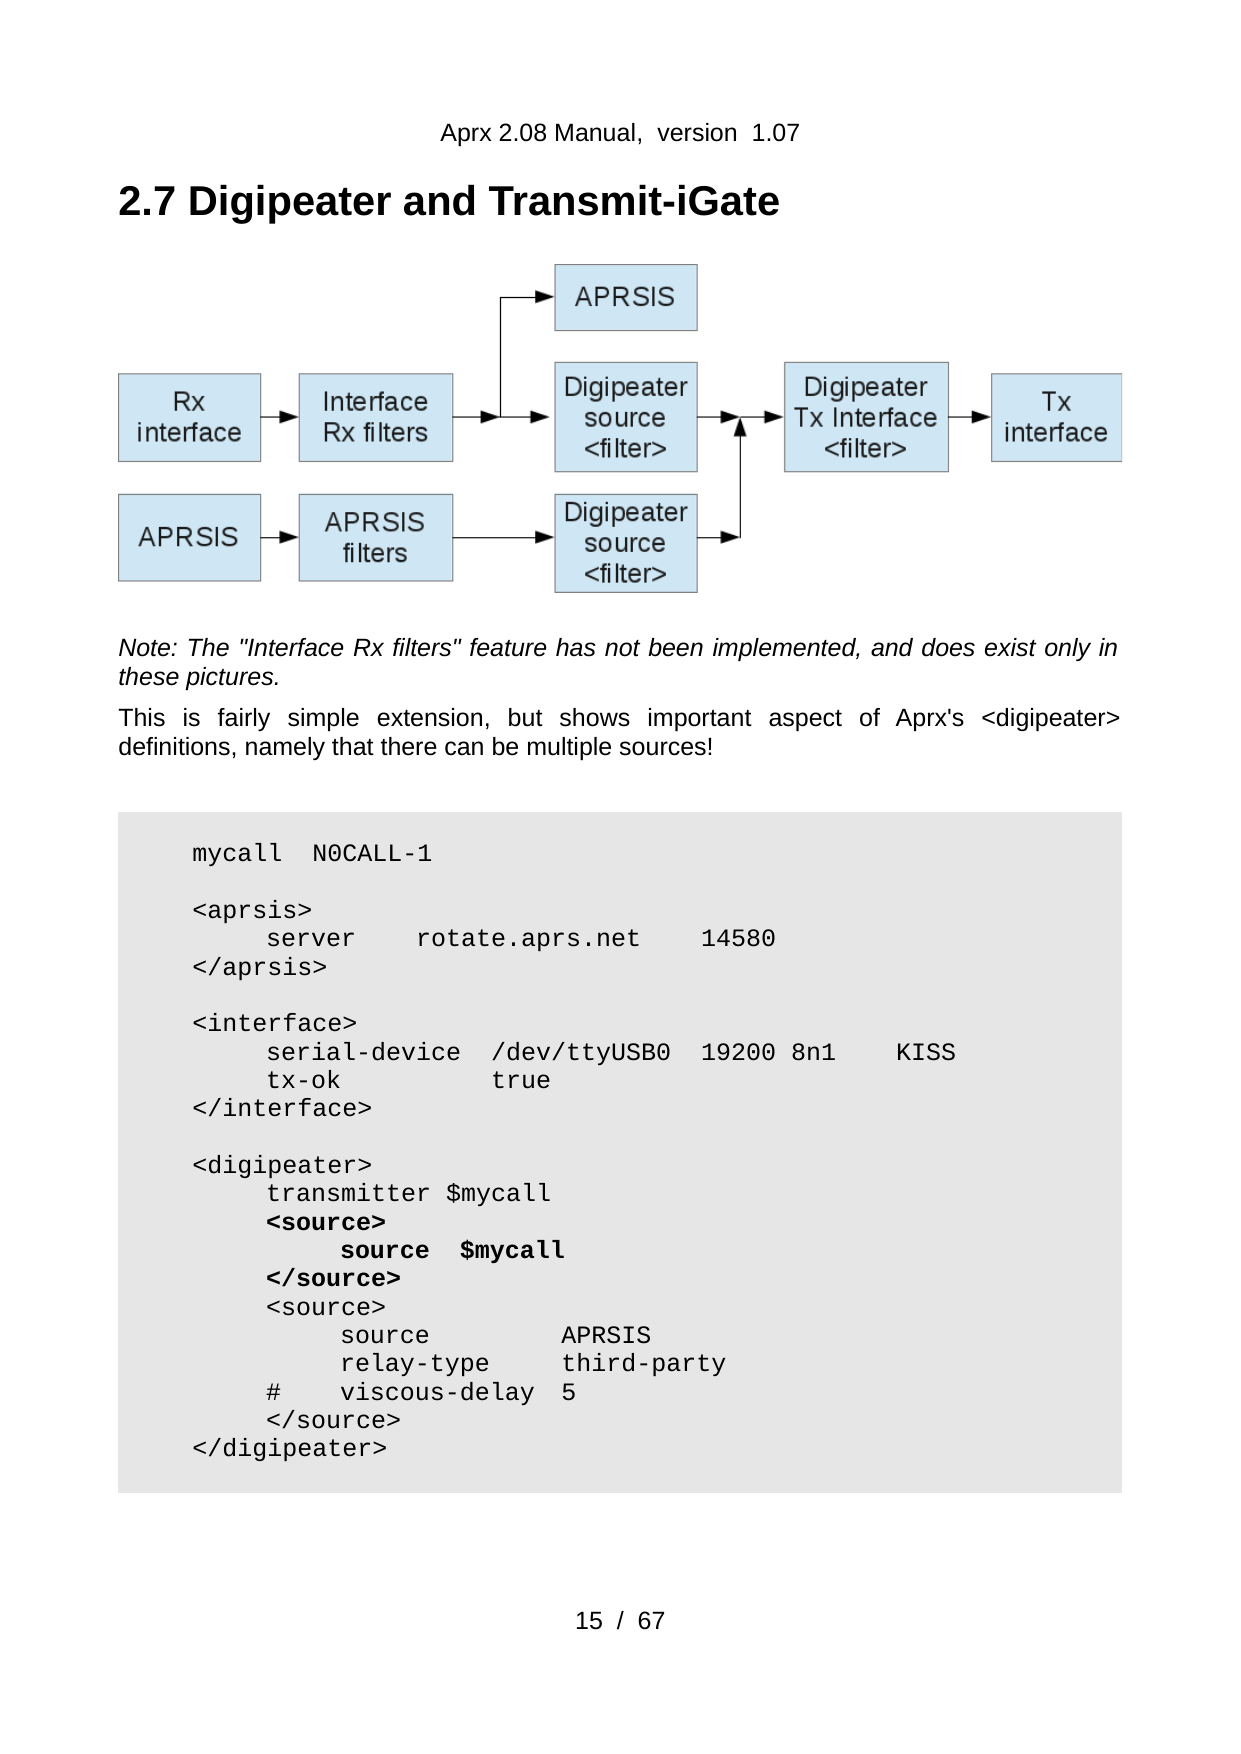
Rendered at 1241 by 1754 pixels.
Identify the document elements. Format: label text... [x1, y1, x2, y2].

text </source> [118, 1266, 1122, 1294]
text source $mycall [118, 1237, 1122, 1266]
subtitle Digipeater and Transmit-iGate [118, 176, 1122, 224]
text <source> [118, 1209, 1122, 1237]
text <digipeater> [118, 1152, 1122, 1181]
text # viscous-delay 5 [118, 1379, 1122, 1407]
text transmitter $mycall [118, 1181, 1122, 1209]
text </digipeater> [118, 1436, 1122, 1464]
text </source> [118, 1407, 1122, 1436]
text server rotate.aprs.net 14580 [118, 926, 1122, 954]
text tx-ok true [118, 1067, 1122, 1096]
text serial-device /dev/ttyUSB0 19200 8n1 KISS [118, 1039, 1122, 1067]
text <source> [118, 1294, 1122, 1322]
text </interface> [118, 1096, 1122, 1124]
text source APRSIS [118, 1322, 1122, 1351]
text relay-type third-party [118, 1351, 1122, 1379]
picture [118, 264, 1123, 593]
text </aprsis> [118, 954, 1122, 982]
text mycall N0CALL-1 [118, 841, 1122, 869]
text Note: The "Interface Rx filters" feature has not been implemented, and does exist only in these pictures. [118, 633, 1122, 691]
text This is fairly simple extension, but shows important aspect of Aprx's <digipeater> definitions, namely that there can be multiple sources! [118, 703, 1122, 760]
text <aprsis> [118, 897, 1122, 926]
text <interface> [118, 1011, 1122, 1039]
